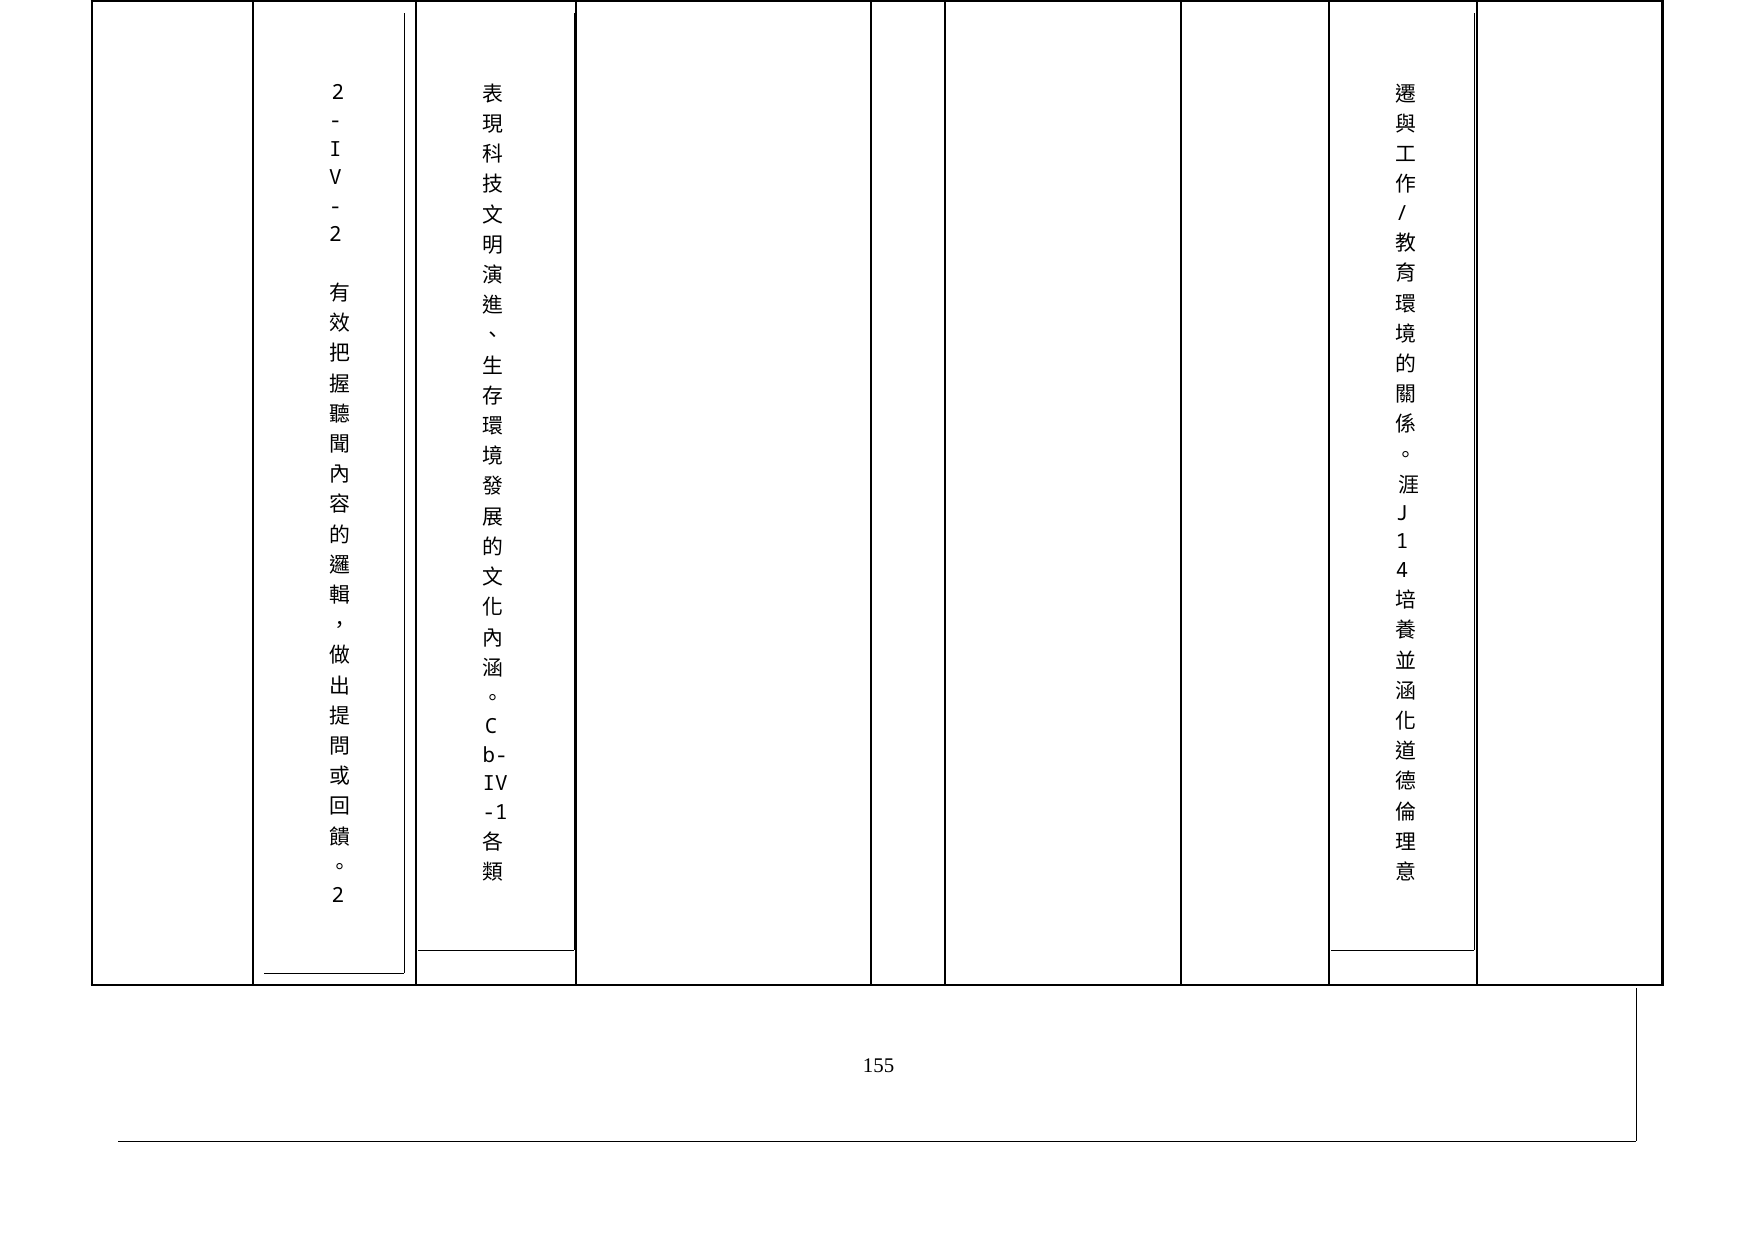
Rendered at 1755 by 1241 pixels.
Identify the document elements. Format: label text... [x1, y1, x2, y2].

table_cell [1478, 2, 1661, 984]
table_cell [946, 2, 1180, 984]
table_cell [577, 2, 870, 984]
table_cell 表現科技文明演進、生存環境發展的文化內涵。 Cb-IV-1 各類 [417, 2, 575, 984]
table_cell 遷與工作/教育環境的關係。 涯J14 培養並涵化道德倫理意 [1330, 2, 1476, 984]
table_cell [93, 2, 252, 984]
table_cell [872, 2, 944, 984]
table_cell 2-IV-2 有效把握聽聞內容的邏輯，做出提問或回饋。 2- [254, 2, 415, 984]
table_cell [1182, 2, 1328, 984]
